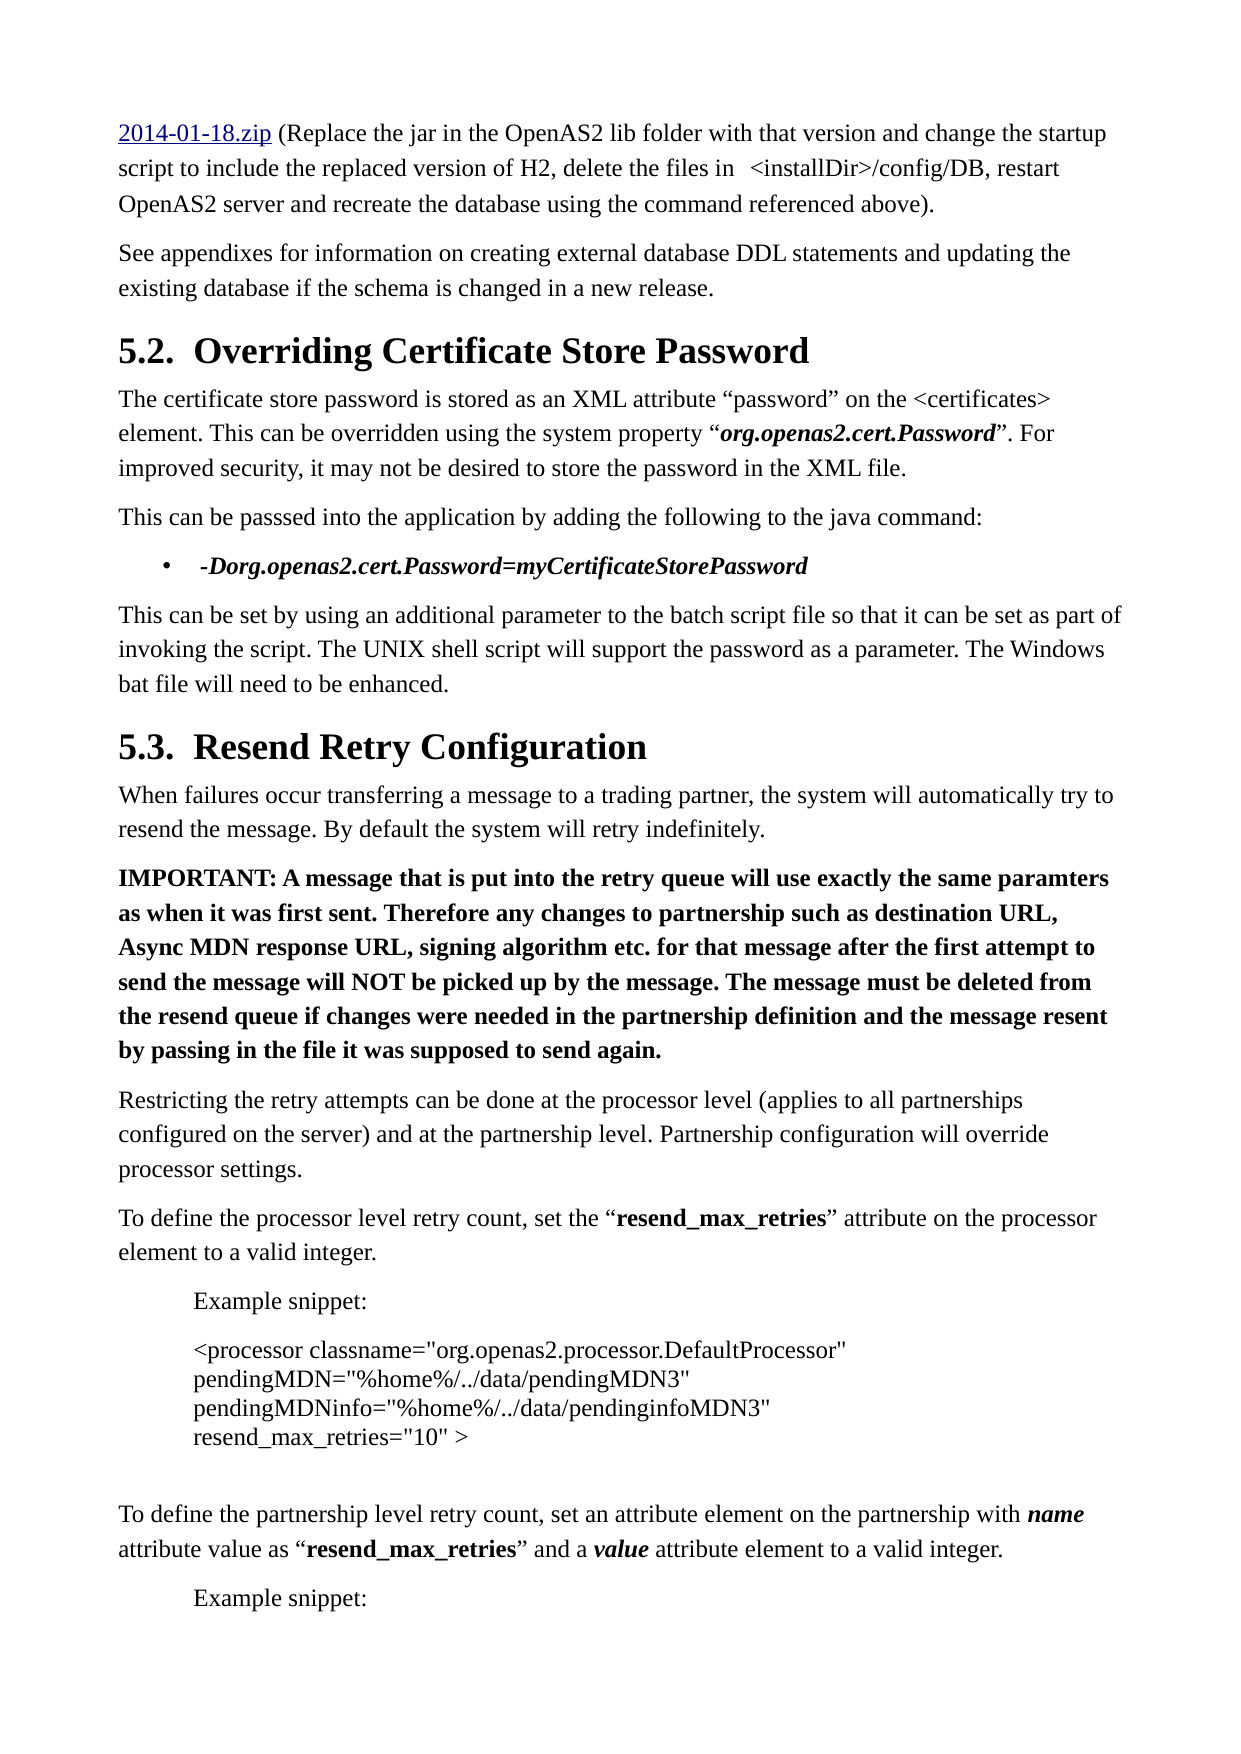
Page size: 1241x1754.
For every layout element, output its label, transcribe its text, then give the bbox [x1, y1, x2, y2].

text When failures occur transferring a message to a trading partner, the system will automatically try to resend the message. By default the system will retry indefinitely. [118, 780, 1122, 843]
text <processor classname="org.openas2.processor.DefaultProcessor" [193, 1335, 1122, 1364]
text This can be set by using an additional parameter to the batch script file so that it can be set as part of invoking the script. The UNIX shell script will support the password as a parameter. The Windows bat file will need to be enhanced. [118, 600, 1122, 697]
text See appendixes for information on creating external database DDL statements and updating the existing database if the schema is changed in a new release. [118, 238, 1122, 301]
text pendingMDNinfo="%home%/../data/pendinginfoMDN3" [193, 1393, 1122, 1422]
subtitle Overriding Certificate Store Password [118, 328, 1122, 371]
text 2014-01-18.zip (Replace the jar in the OpenAS2 lib folder with that version and change the startup script to include the replaced version of H2, delete the files in <installDir>/config/DB, restart OpenAS2 server and recreate the database using the command referenced above). [118, 118, 1122, 218]
subtitle Resend Retry Configuration [118, 724, 1122, 767]
text Example snippet: [193, 1583, 1122, 1612]
text Example snippet: [193, 1286, 1122, 1315]
text Restricting the retry attempts can be done at the processor level (applies to all partnerships configured on the server) and at the partnership level. Partnership configuration will override processor settings. [118, 1085, 1122, 1182]
list -Dorg.openas2.cert.Password=myCertificateStorePassword [162, 551, 1122, 579]
text pendingMDN="%home%/../data/pendingMDN3" [193, 1364, 1122, 1393]
text IMPORTANT: A message that is put into the retry queue will use exactly the same paramters as when it was first sent. Therefore any changes to partnership such as destination URL, Async MDN response URL, signing algorithm etc. for that message after the first attempt to send the message will NOT be picked up by the message. The message must be deleted from the resend queue if changes were needed in the partnership definition and the message resent by passing in the file it was supposed to send again. [118, 863, 1122, 1064]
text To define the partnership level retry count, set an attribute element on the partnership with name attribute value as “resend_max_retries” and a value attribute element to a valid integer. [118, 1499, 1122, 1563]
text To define the processor level retry count, set the “resend_max_retries” attribute on the processor element to a valid integer. [118, 1203, 1122, 1266]
text The certificate store password is stored as an XML attribute “password” on the <certificates> element. This can be overridden using the system property “org.openas2.cert.Password”. For improved security, it may not be desired to store the password in the XML file. [118, 384, 1122, 481]
text resend_max_retries="10" > [193, 1422, 1122, 1450]
text This can be passsed into the application by adding the following to the java command: [118, 502, 1122, 530]
